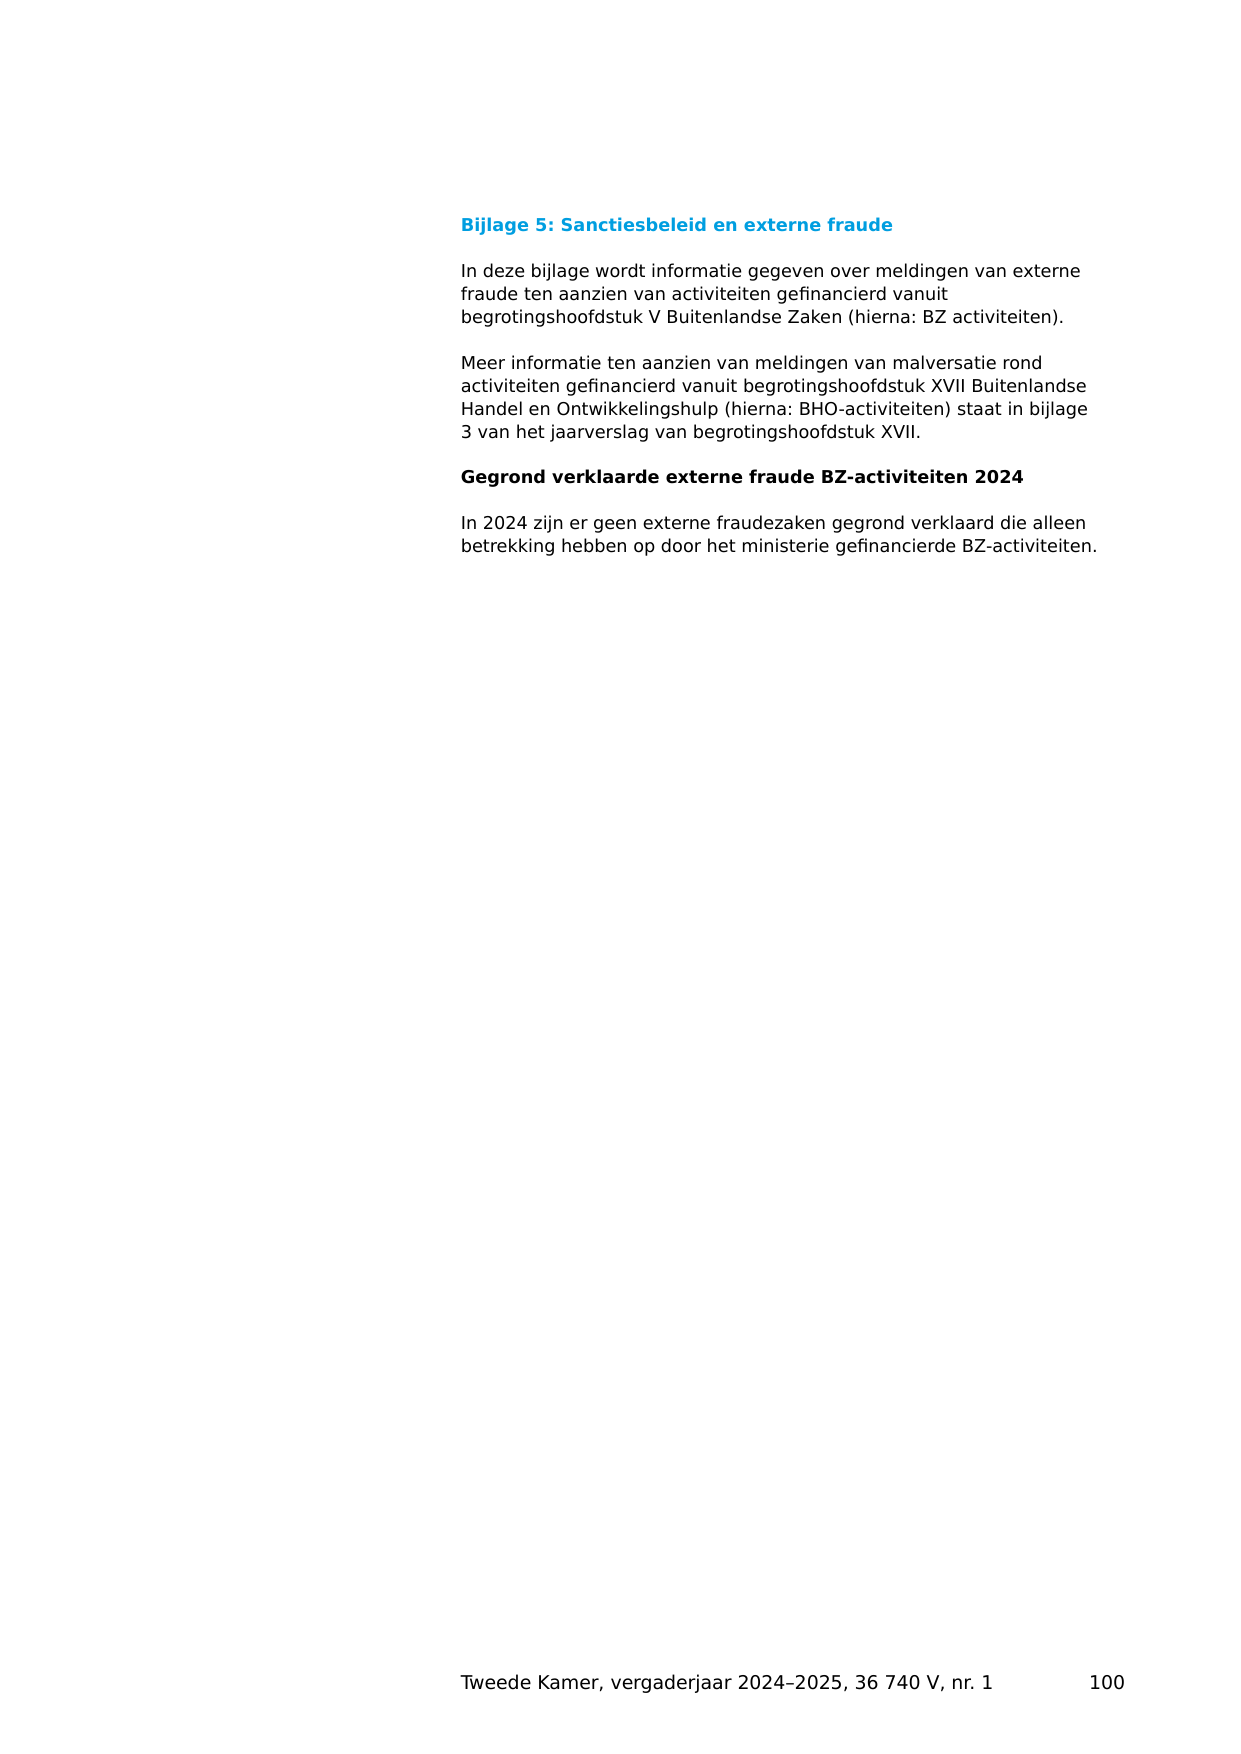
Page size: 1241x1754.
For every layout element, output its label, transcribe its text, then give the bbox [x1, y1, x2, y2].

text In 2024 zijn er geen externe fraudezaken gegrond verklaard die alleen betrekking hebben op door het ministerie gefinancierde BZ-activiteiten. [461, 511, 1125, 557]
text Gegrond verklaarde externe fraude BZ-activiteiten 2024 [461, 466, 1125, 488]
title Bijlage 5: Sanctiesbeleid en externe fraude [461, 213, 1125, 236]
text In deze bijlage wordt informatie gegeven over meldingen van externe fraude ten aanzien van activiteiten gefinancierd vanuit begrotingshoofdstuk V Buitenlandse Zaken (hierna: BZ activiteiten). [461, 259, 1125, 328]
text Meer informatie ten aanzien van meldingen van malversatie rond activiteiten gefinancierd vanuit begrotingshoofdstuk XVII Buitenlandse Handel en Ontwikkelingshulp (hierna: BHO-activiteiten) staat in bijlage 3 van het jaarverslag van begrotingshoofdstuk XVII. [461, 351, 1125, 443]
